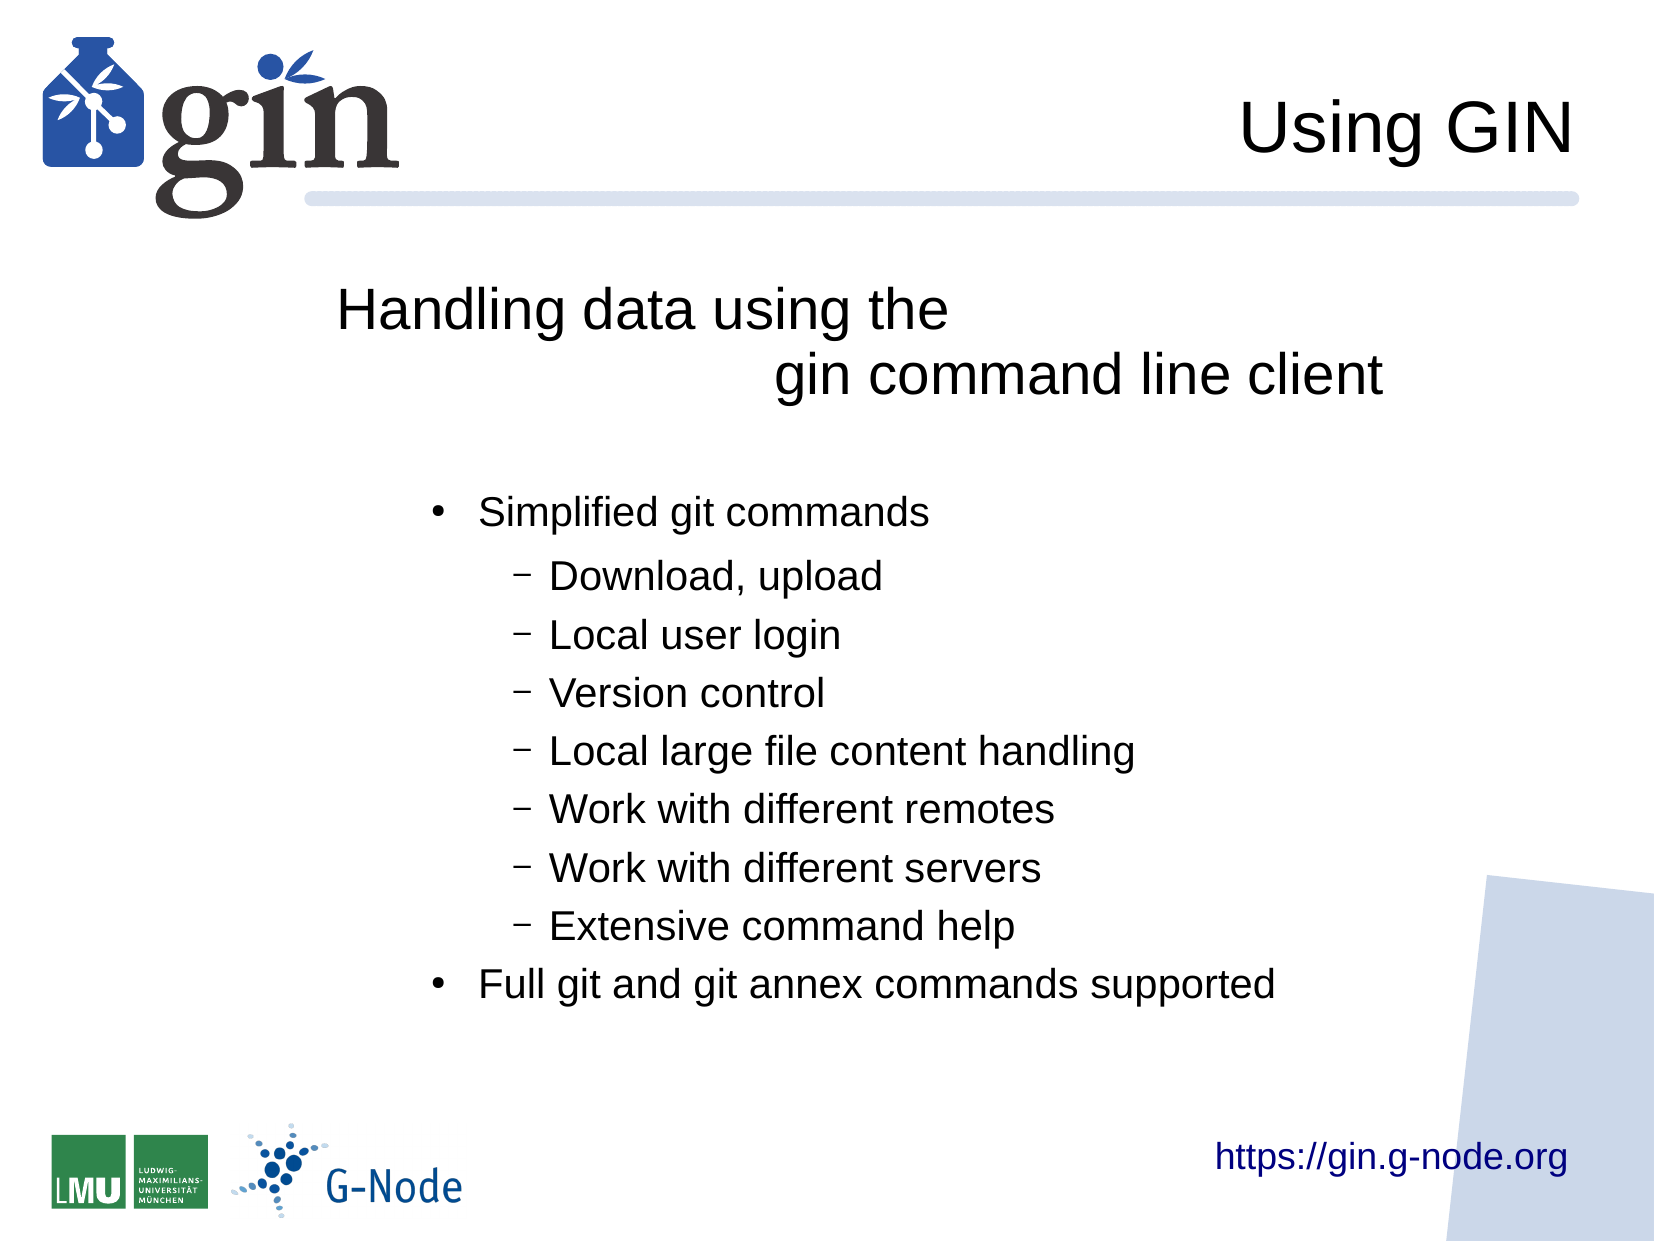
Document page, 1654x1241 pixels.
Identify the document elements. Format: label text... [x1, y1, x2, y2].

text_box Using GIN [87, 30, 1576, 226]
text_box https://gin.g-node.org [1200, 1128, 1625, 1186]
list Handling data using the gin command line client Simplified git commands Download, upload Local user login Version control Local large file content handling Work with different remotes Work with different servers Extensive command help Full git and git annex commands supported [265, 277, 1409, 792]
picture [33, 30, 409, 224]
picture [230, 1123, 467, 1219]
